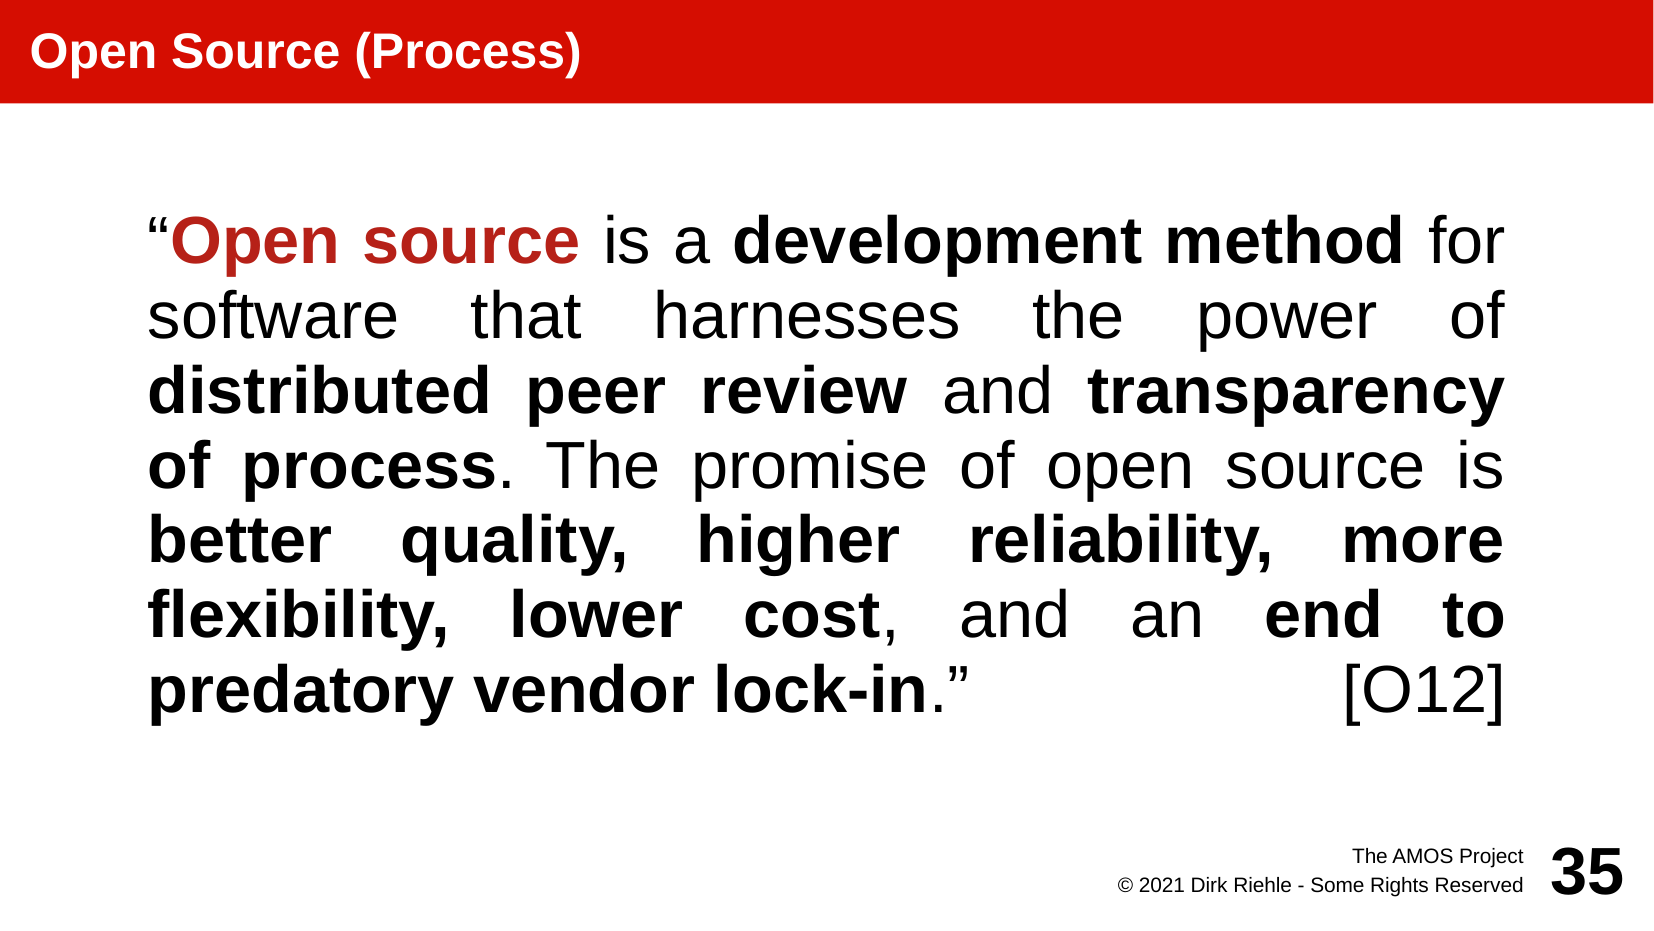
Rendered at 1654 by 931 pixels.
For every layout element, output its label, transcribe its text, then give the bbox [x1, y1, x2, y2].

title Open Source (Process) [0, 0, 1654, 104]
subtitle “Open source is a development method for software that harnesses the power of distributed peer review and transparency of process. The promise of open source is better quality, higher reliability, more flexibility, lower cost, and an end to predatory vendor lock-in.” [O12] [29, 132, 1625, 798]
